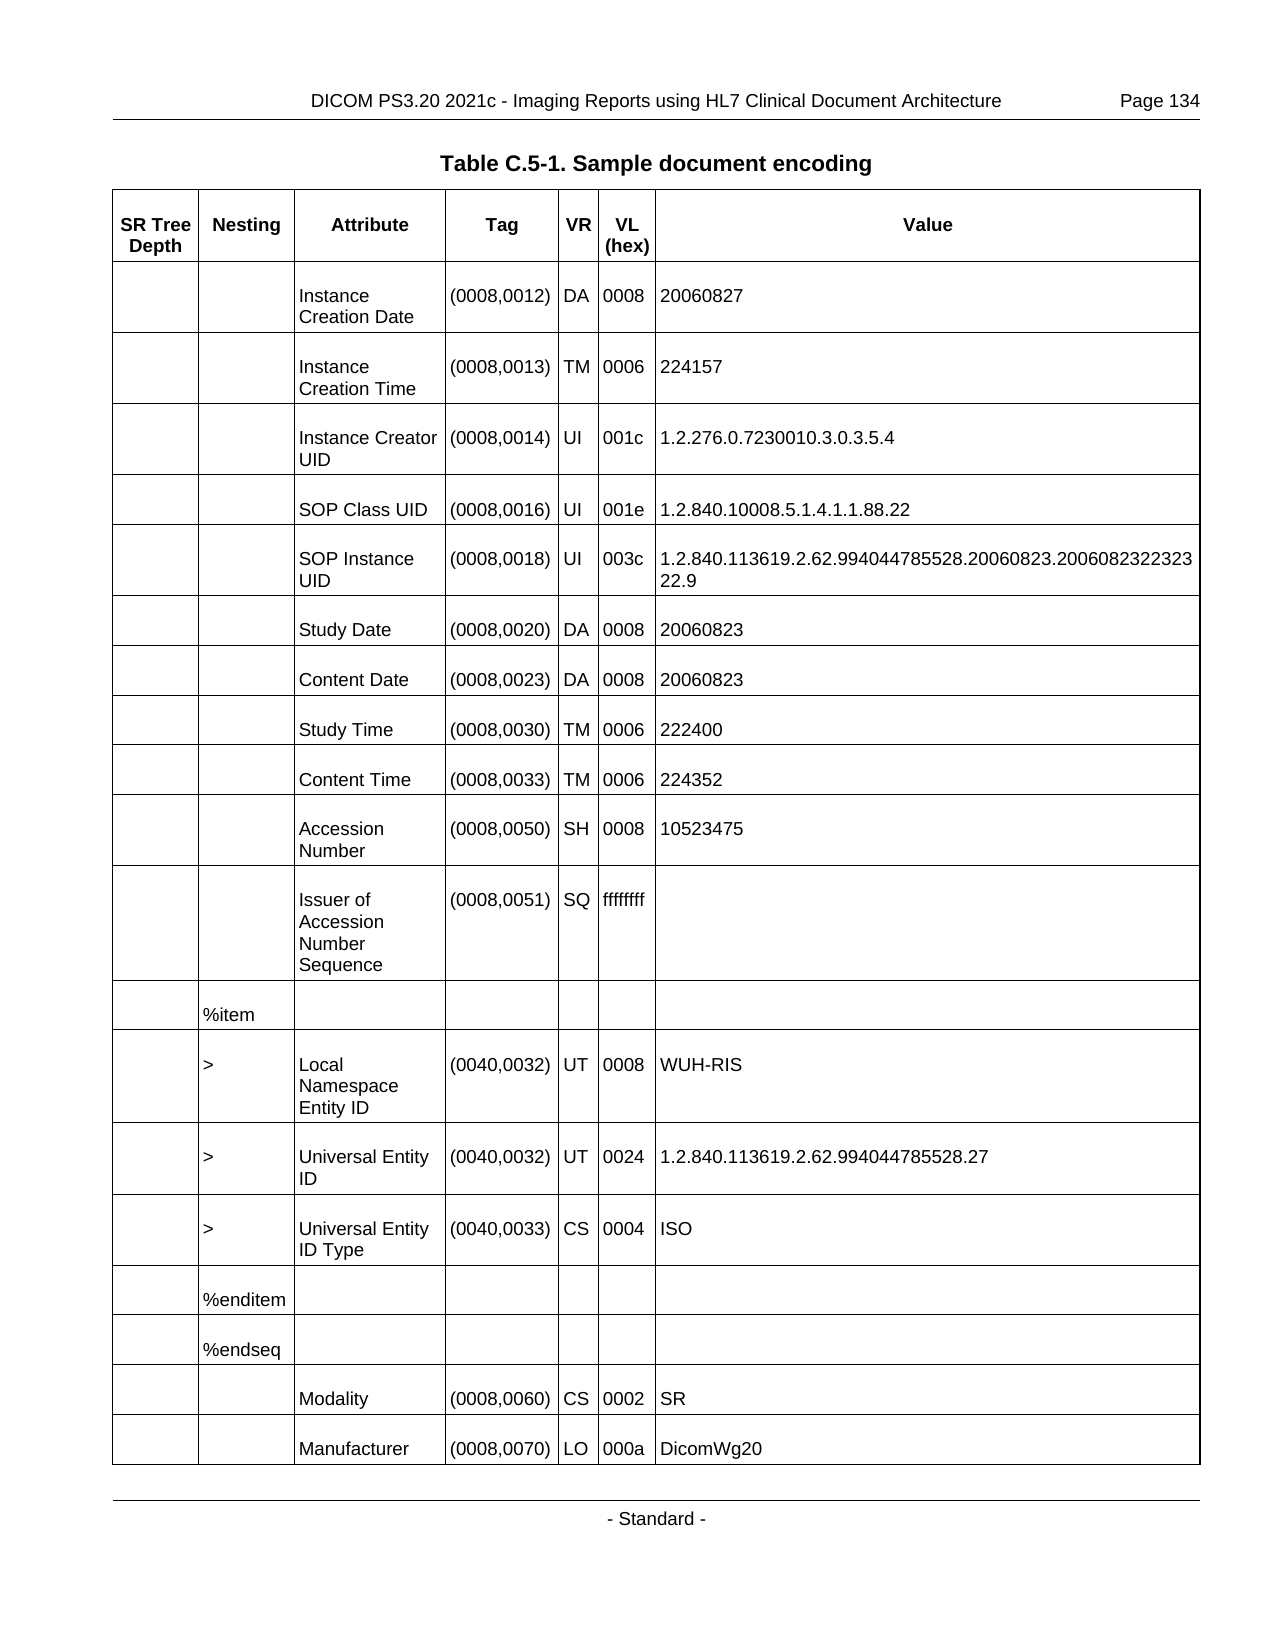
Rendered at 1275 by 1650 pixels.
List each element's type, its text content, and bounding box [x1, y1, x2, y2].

table_cell [656, 1266, 1199, 1314]
table_cell 0006 [599, 745, 655, 794]
table_cell UT [559, 1030, 598, 1122]
table_cell 0004 [599, 1195, 655, 1265]
table_cell 224352 [656, 745, 1199, 794]
table_cell (0008,0030) [446, 696, 558, 744]
table_cell [113, 866, 198, 980]
table_cell 0006 [599, 333, 655, 403]
table_cell 224157 [656, 333, 1199, 403]
table_cell [113, 404, 198, 474]
table_cell [199, 745, 294, 794]
table_cell 1.2.840.113619.2.62.994044785528.20060823.200608232232322.9 [656, 525, 1199, 595]
table_cell (0008,0018) [446, 525, 558, 595]
table_cell (0008,0013) [446, 333, 558, 403]
table_cell 1.2.276.0.7230010.3.0.3.5.4 [656, 404, 1199, 474]
table_cell Content Date [295, 646, 445, 695]
table_cell [113, 745, 198, 794]
table_cell (0008,0070) [446, 1415, 558, 1463]
table_cell TM [559, 745, 598, 794]
table_cell UI [559, 525, 598, 595]
table_cell 0008 [599, 262, 655, 332]
table_cell [113, 525, 198, 595]
table_cell [199, 475, 294, 524]
table_cell TM [559, 333, 598, 403]
table_cell Accession Number [295, 795, 445, 865]
table_cell [295, 1315, 445, 1364]
table_cell Instance Creation Date [295, 262, 445, 332]
table_cell 000a [599, 1415, 655, 1463]
table_cell 0006 [599, 696, 655, 744]
table_cell 0008 [599, 1030, 655, 1122]
table_cell [559, 981, 598, 1029]
table_cell [559, 1266, 598, 1314]
table_cell [199, 262, 294, 332]
table_cell 0008 [599, 646, 655, 695]
table_cell 001e [599, 475, 655, 524]
table_cell %item [199, 981, 294, 1029]
table_cell [295, 981, 445, 1029]
table_cell [656, 981, 1199, 1029]
table_cell CS [559, 1195, 598, 1265]
text Table C.5-1. Sample document encoding [112, 150, 1200, 176]
table_cell [113, 646, 198, 695]
table_cell [113, 596, 198, 645]
table_header Attribute [295, 190, 445, 261]
table_cell [199, 1415, 294, 1463]
table_cell Universal Entity ID Type [295, 1195, 445, 1265]
table_cell SOP Instance UID [295, 525, 445, 595]
table_cell [199, 1365, 294, 1414]
table_cell 10523475 [656, 795, 1199, 865]
table_cell 1.2.840.10008.5.1.4.1.1.88.22 [656, 475, 1199, 524]
table_cell UI [559, 404, 598, 474]
table_cell 0008 [599, 596, 655, 645]
table_cell %enditem [199, 1266, 294, 1314]
table_cell (0040,0032) [446, 1030, 558, 1122]
table_cell > [199, 1030, 294, 1122]
table_cell > [199, 1123, 294, 1193]
table_cell [199, 404, 294, 474]
table_cell Local Namespace Entity ID [295, 1030, 445, 1122]
table_cell 222400 [656, 696, 1199, 744]
table_cell [199, 795, 294, 865]
table_cell Study Time [295, 696, 445, 744]
table_cell DA [559, 596, 598, 645]
table_cell (0008,0016) [446, 475, 558, 524]
table_cell (0040,0032) [446, 1123, 558, 1193]
table_cell TM [559, 696, 598, 744]
table_cell LO [559, 1415, 598, 1463]
table_cell Instance Creator UID [295, 404, 445, 474]
table_cell [199, 696, 294, 744]
table_cell [599, 1315, 655, 1364]
table_cell 20060823 [656, 646, 1199, 695]
table_cell 003c [599, 525, 655, 595]
table_cell 20060823 [656, 596, 1199, 645]
table_cell (0008,0023) [446, 646, 558, 695]
table_cell [446, 1315, 558, 1364]
table_cell [199, 525, 294, 595]
table_cell > [199, 1195, 294, 1265]
table_cell [446, 981, 558, 1029]
table_cell [199, 596, 294, 645]
table_cell [113, 1365, 198, 1414]
table_cell [113, 795, 198, 865]
table_cell WUH-RIS [656, 1030, 1199, 1122]
table_header Value [656, 190, 1199, 261]
table_cell %endseq [199, 1315, 294, 1364]
table_cell (0008,0014) [446, 404, 558, 474]
table_cell (0008,0051) [446, 866, 558, 980]
table_cell [446, 1266, 558, 1314]
table_cell SOP Class UID [295, 475, 445, 524]
table_cell [113, 1315, 198, 1364]
table_cell [199, 866, 294, 980]
table_cell SQ [559, 866, 598, 980]
table_cell (0008,0050) [446, 795, 558, 865]
table_cell Manufacturer [295, 1415, 445, 1463]
table_cell SH [559, 795, 598, 865]
table_cell (0008,0012) [446, 262, 558, 332]
table_cell DA [559, 646, 598, 695]
table_cell 0008 [599, 795, 655, 865]
table_cell [559, 1315, 598, 1364]
table_cell Modality [295, 1365, 445, 1414]
table_header VL (hex) [599, 190, 655, 261]
table_cell (0040,0033) [446, 1195, 558, 1265]
table_cell [113, 1266, 198, 1314]
table_cell 0002 [599, 1365, 655, 1414]
table_cell 20060827 [656, 262, 1199, 332]
table_cell [113, 262, 198, 332]
table_cell UI [559, 475, 598, 524]
table_cell [113, 1123, 198, 1193]
table_cell DA [559, 262, 598, 332]
table_cell [199, 333, 294, 403]
table_cell [113, 1195, 198, 1265]
table_cell [599, 1266, 655, 1314]
table_cell SR [656, 1365, 1199, 1414]
table_cell [113, 1030, 198, 1122]
table_cell CS [559, 1365, 598, 1414]
table_cell Study Date [295, 596, 445, 645]
table_cell [113, 981, 198, 1029]
table_header Nesting [199, 190, 294, 261]
table_cell Content Time [295, 745, 445, 794]
table_cell [295, 1266, 445, 1314]
table_cell (0008,0033) [446, 745, 558, 794]
table_cell Universal Entity ID [295, 1123, 445, 1193]
table_header SR Tree Depth [113, 190, 198, 261]
table_cell [199, 646, 294, 695]
table_cell [113, 475, 198, 524]
table_cell Issuer of Accession Number Sequence [295, 866, 445, 980]
table_cell [656, 1315, 1199, 1364]
table_cell UT [559, 1123, 598, 1193]
table_header Tag [446, 190, 558, 261]
table_cell 0024 [599, 1123, 655, 1193]
table_cell Instance Creation Time [295, 333, 445, 403]
table_cell [113, 696, 198, 744]
table_cell [113, 1415, 198, 1463]
table_cell (0008,0020) [446, 596, 558, 645]
table_cell (0008,0060) [446, 1365, 558, 1414]
table_cell ISO [656, 1195, 1199, 1265]
table_cell DicomWg20 [656, 1415, 1199, 1463]
table_header VR [559, 190, 598, 261]
table_cell 1.2.840.113619.2.62.994044785528.27 [656, 1123, 1199, 1193]
table_cell [113, 333, 198, 403]
table_cell [656, 866, 1199, 980]
table_cell 001c [599, 404, 655, 474]
table_cell [599, 981, 655, 1029]
table_cell ffffffff [599, 866, 655, 980]
